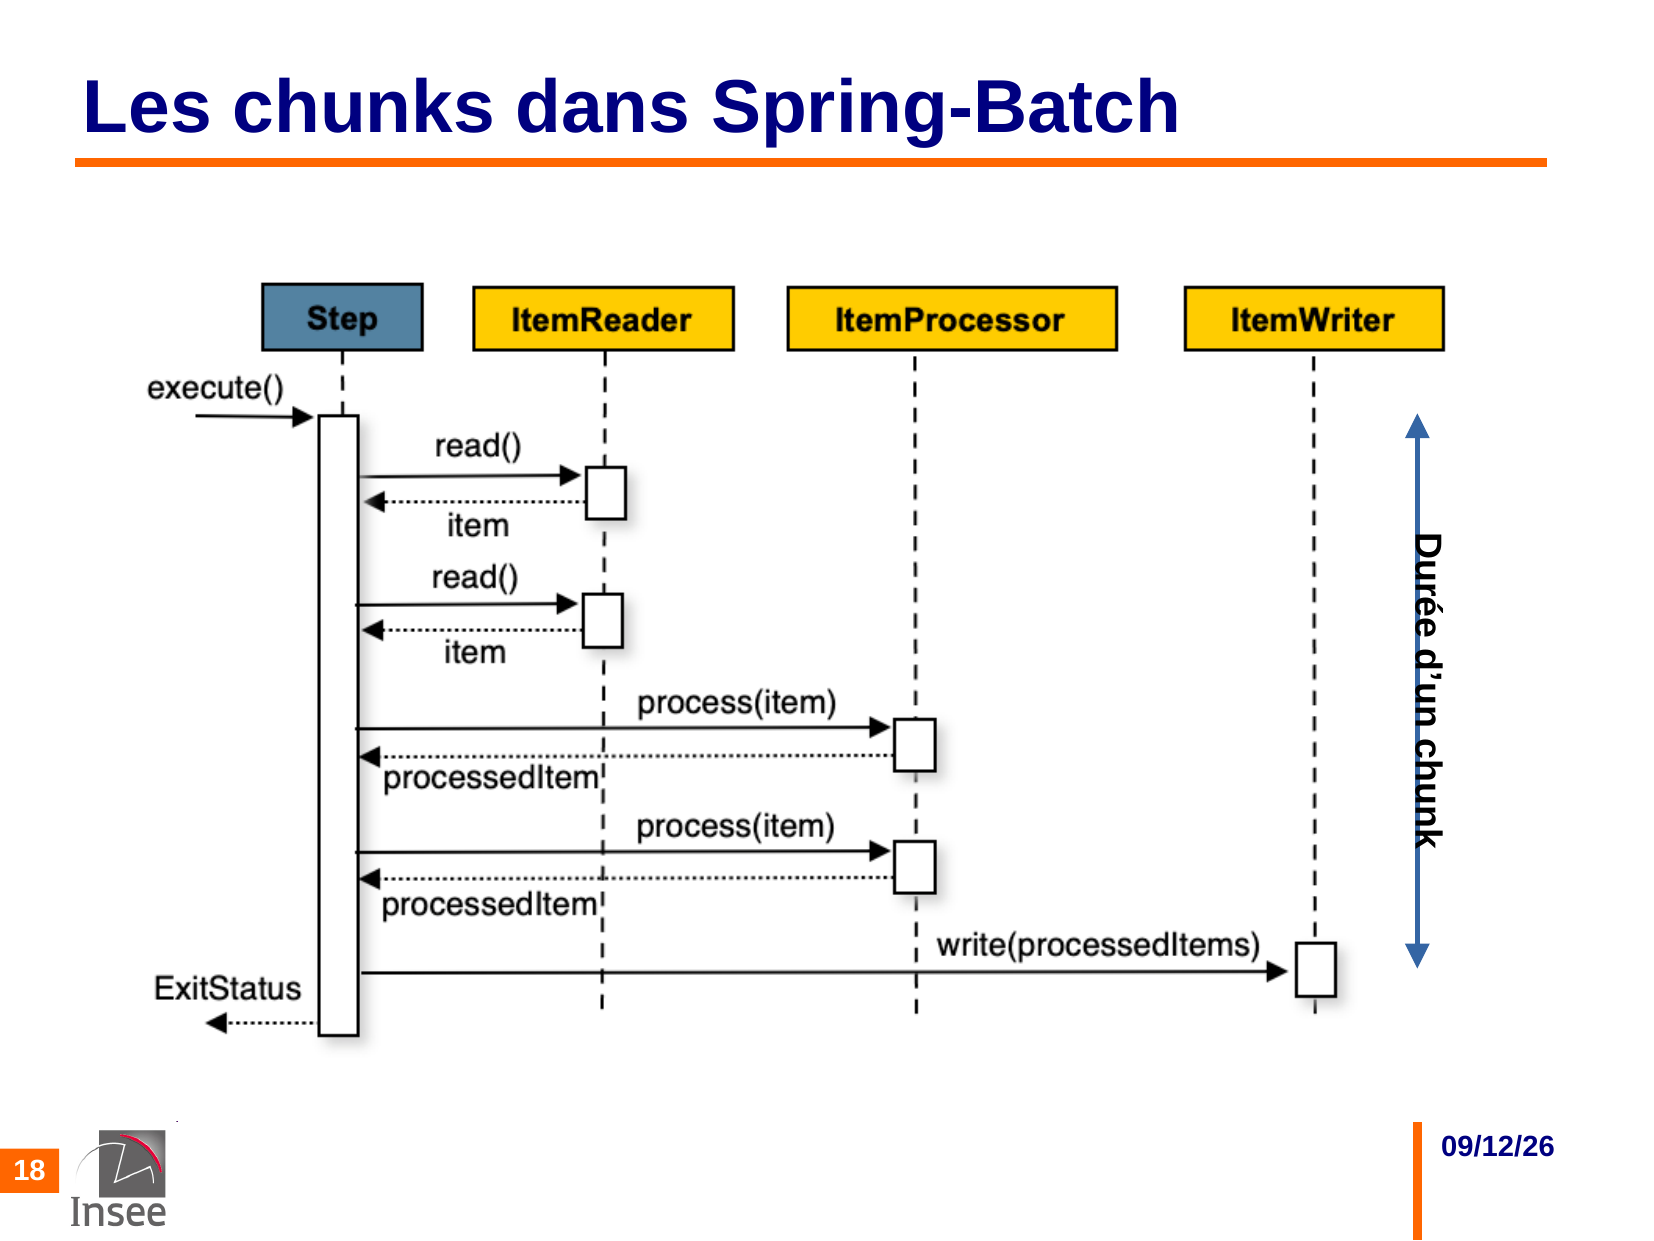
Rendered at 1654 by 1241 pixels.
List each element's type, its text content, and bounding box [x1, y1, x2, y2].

picture [91, 247, 1536, 1100]
title Les chunks dans Spring-Batch [82, 49, 1619, 163]
picture [62, 1121, 178, 1241]
